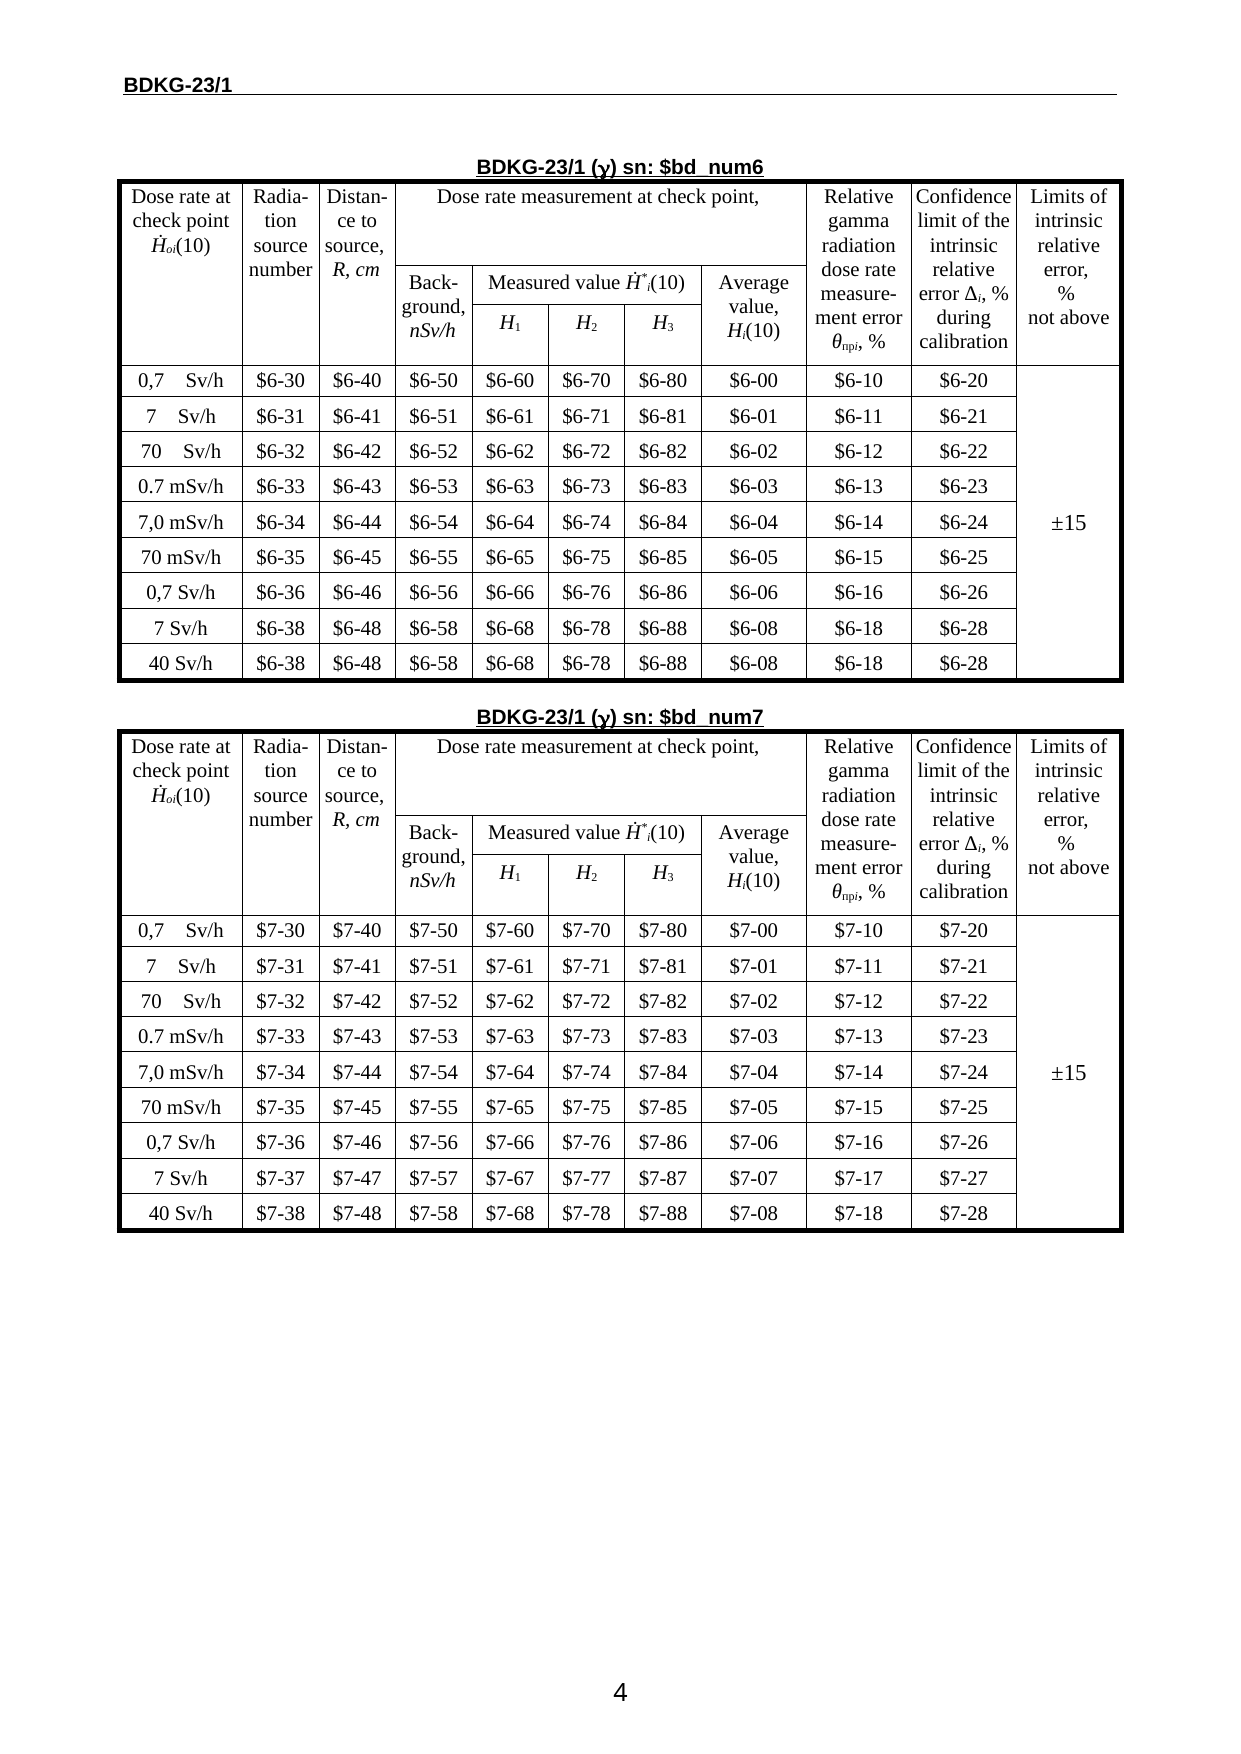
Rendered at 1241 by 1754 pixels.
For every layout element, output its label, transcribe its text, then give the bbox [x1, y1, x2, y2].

table_cell $7-76 [549, 1123, 624, 1157]
table_cell $6-36 [243, 573, 319, 607]
table_cell $6-43 [320, 467, 395, 501]
table_cell $7-35 [243, 1088, 319, 1122]
table_cell $6-55 [396, 538, 472, 572]
table_cell $6-61 [473, 397, 548, 431]
table_cell $6-11 [807, 397, 911, 431]
table_cell $7-02 [702, 982, 806, 1016]
table_cell $7-67 [473, 1159, 548, 1193]
table_cell $6-52 [396, 432, 472, 466]
table_cell $6-12 [807, 432, 911, 466]
table_cell $7-72 [549, 982, 624, 1016]
table_cell H3 [625, 855, 701, 915]
table_cell $6-30 [243, 366, 319, 396]
table_cell Dose rate measurement at check point, [396, 734, 806, 815]
table_cell $7-31 [243, 947, 319, 981]
table_cell $6-81 [625, 397, 701, 431]
table_cell H3 [625, 305, 701, 365]
table_cell $7-64 [473, 1052, 548, 1087]
table_cell $6-58 [396, 644, 472, 678]
table_cell $6-78 [549, 609, 624, 643]
table_cell Dose rate at check point Ḣoi(10) [122, 734, 242, 915]
table_cell $6-32 [243, 432, 319, 466]
table_cell $6-46 [320, 573, 395, 607]
table_cell $6-00 [702, 366, 806, 396]
table_cell ±15 [1017, 366, 1119, 678]
table_cell $6-28 [912, 644, 1016, 678]
table_cell $6-13 [807, 467, 911, 501]
table_cell $7-32 [243, 982, 319, 1016]
table_cell Back-ground, nSv/h [396, 816, 472, 915]
table_cell $7-11 [807, 947, 911, 981]
table_cell $7-63 [473, 1017, 548, 1051]
table_cell Measured value Ḣ*i(10) [473, 816, 701, 854]
table_cell $7-38 [243, 1194, 319, 1228]
table_cell $6-34 [243, 502, 319, 537]
table_cell $7-08 [702, 1194, 806, 1228]
table_cell $6-84 [625, 502, 701, 537]
table_cell $7-83 [625, 1017, 701, 1051]
table_cell $7-34 [243, 1052, 319, 1087]
table_cell $6-53 [396, 467, 472, 501]
table_cell $6-62 [473, 432, 548, 466]
table_cell $7-42 [320, 982, 395, 1016]
table_cell $7-66 [473, 1123, 548, 1157]
table_cell $7-22 [912, 982, 1016, 1016]
table_cell $6-88 [625, 609, 701, 643]
table_cell $6-04 [702, 502, 806, 537]
table_header BDKG-23/1 () sn: $bd_num6 [119, 133, 1121, 179]
table_cell $6-58 [396, 609, 472, 643]
table_cell $6-56 [396, 573, 472, 607]
table_cell $7-24 [912, 1052, 1016, 1087]
table_cell 0,7 Sv/h [122, 366, 242, 396]
table_cell $6-85 [625, 538, 701, 572]
table_cell Distan-ce to source, R, сm [320, 734, 395, 915]
table_cell $6-24 [912, 502, 1016, 537]
table_cell $7-81 [625, 947, 701, 981]
table_cell $6-88 [625, 644, 701, 678]
table_cell $6-80 [625, 366, 701, 396]
table_cell $6-48 [320, 644, 395, 678]
table_cell $7-03 [702, 1017, 806, 1051]
table_cell $7-28 [912, 1194, 1016, 1228]
table_cell Distan-ce to source, R, сm [320, 184, 395, 365]
table_cell $6-01 [702, 397, 806, 431]
table_cell $6-70 [549, 366, 624, 396]
table_cell $7-07 [702, 1159, 806, 1193]
table_cell $7-75 [549, 1088, 624, 1122]
table_cell 70 Sv/h [122, 432, 242, 466]
table_cell $6-20 [912, 366, 1016, 396]
table_cell $7-21 [912, 947, 1016, 981]
table_cell $6-64 [473, 502, 548, 537]
table_cell $7-20 [912, 916, 1016, 946]
table_cell $7-37 [243, 1159, 319, 1193]
table_cell 70 mSv/h [122, 1088, 242, 1122]
table_cell $7-05 [702, 1088, 806, 1122]
table_cell Relative gamma radiation dose rate measure-ment error θпрi, % [807, 184, 911, 365]
table_cell $7-60 [473, 916, 548, 946]
table_cell $6-16 [807, 573, 911, 607]
table_cell $7-53 [396, 1017, 472, 1051]
table_cell $6-03 [702, 467, 806, 501]
table_cell $6-40 [320, 366, 395, 396]
table_cell Radia-tion source number [243, 184, 319, 365]
table_cell $7-25 [912, 1088, 1016, 1122]
table_cell $7-33 [243, 1017, 319, 1051]
table_cell $7-04 [702, 1052, 806, 1087]
table_cell $6-42 [320, 432, 395, 466]
table_cell $7-51 [396, 947, 472, 981]
table_cell 0,7 Sv/h [122, 916, 242, 946]
table_cell $7-58 [396, 1194, 472, 1228]
table_cell $6-26 [912, 573, 1016, 607]
table_cell $6-35 [243, 538, 319, 572]
table_cell 7 Sv/h [122, 609, 242, 643]
table_cell $7-10 [807, 916, 911, 946]
table_cell H1 [473, 855, 548, 915]
table_cell Limits of intrinsic relative error, % not above [1017, 184, 1119, 365]
table_cell Confidence limit of the intrinsic relative error Δi, % during calibration [912, 184, 1016, 365]
table_cell $6-31 [243, 397, 319, 431]
table_cell H2 [549, 855, 624, 915]
table_cell 0,7 Sv/h [122, 573, 242, 607]
table_cell $6-50 [396, 366, 472, 396]
table_cell $7-62 [473, 982, 548, 1016]
table_cell $7-15 [807, 1088, 911, 1122]
table_cell $7-50 [396, 916, 472, 946]
table_cell $6-06 [702, 573, 806, 607]
table_cell $7-44 [320, 1052, 395, 1087]
table_cell $6-02 [702, 432, 806, 466]
table_cell $7-00 [702, 916, 806, 946]
table_cell $6-72 [549, 432, 624, 466]
table_cell $6-41 [320, 397, 395, 431]
table_cell $6-71 [549, 397, 624, 431]
table_cell $6-08 [702, 644, 806, 678]
table_cell $6-65 [473, 538, 548, 572]
table_cell $7-18 [807, 1194, 911, 1228]
table_cell $7-74 [549, 1052, 624, 1087]
table_cell $6-73 [549, 467, 624, 501]
table_cell $7-46 [320, 1123, 395, 1157]
table_cell $6-75 [549, 538, 624, 572]
table_cell 7 Sv/h [122, 397, 242, 431]
table_cell $6-18 [807, 609, 911, 643]
table_cell $7-43 [320, 1017, 395, 1051]
table_cell $7-57 [396, 1159, 472, 1193]
table_cell $7-30 [243, 916, 319, 946]
table_cell $6-54 [396, 502, 472, 537]
table_cell 70 mSv/h [122, 538, 242, 572]
table_header BDKG-23/1 () sn: $bd_num7 [119, 683, 1121, 729]
table_cell $6-86 [625, 573, 701, 607]
table_cell $6-83 [625, 467, 701, 501]
table_cell $6-05 [702, 538, 806, 572]
table_cell $7-73 [549, 1017, 624, 1051]
table_cell $6-60 [473, 366, 548, 396]
table_cell Dose rate at check point Ḣoi(10) [122, 184, 242, 365]
table_cell 0.7 mSv/h [122, 1017, 242, 1051]
table_cell Radia-tion source number [243, 734, 319, 915]
table_cell Relative gamma radiation dose rate measure-ment error θпрi, % [807, 734, 911, 915]
table_cell $7-14 [807, 1052, 911, 1087]
table_cell 0.7 mSv/h [122, 467, 242, 501]
table_cell $7-77 [549, 1159, 624, 1193]
table_cell $7-85 [625, 1088, 701, 1122]
table_cell 40 Sv/h [122, 1194, 242, 1228]
table_cell $6-15 [807, 538, 911, 572]
table_cell $7-41 [320, 947, 395, 981]
table_cell $6-14 [807, 502, 911, 537]
table_cell 7 Sv/h [122, 1159, 242, 1193]
table_cell Average value, Hi(10) [702, 266, 806, 365]
table_cell $7-80 [625, 916, 701, 946]
table_cell ±15 [1017, 916, 1119, 1228]
table_cell $6-66 [473, 573, 548, 607]
table_cell $6-38 [243, 609, 319, 643]
table_cell $7-61 [473, 947, 548, 981]
table_cell $7-52 [396, 982, 472, 1016]
table_cell H2 [549, 305, 624, 365]
table_cell $7-55 [396, 1088, 472, 1122]
table_cell $6-28 [912, 609, 1016, 643]
table_cell $6-48 [320, 609, 395, 643]
table_cell $7-17 [807, 1159, 911, 1193]
table_cell 7 Sv/h [122, 947, 242, 981]
table_cell $7-16 [807, 1123, 911, 1157]
table_cell $6-25 [912, 538, 1016, 572]
table_cell $6-82 [625, 432, 701, 466]
table_cell 7,0 mSv/h [122, 502, 242, 537]
table_cell $6-45 [320, 538, 395, 572]
table_cell $6-23 [912, 467, 1016, 501]
table_cell $6-68 [473, 644, 548, 678]
table_cell $7-48 [320, 1194, 395, 1228]
table_cell Confidence limit of the intrinsic relative error Δi, % during calibration [912, 734, 1016, 915]
table_cell $7-26 [912, 1123, 1016, 1157]
table_cell $7-12 [807, 982, 911, 1016]
table_cell $6-74 [549, 502, 624, 537]
table_cell $6-10 [807, 366, 911, 396]
table_cell $7-88 [625, 1194, 701, 1228]
table_cell $7-71 [549, 947, 624, 981]
table_cell 70 Sv/h [122, 982, 242, 1016]
table_cell $6-44 [320, 502, 395, 537]
table_cell $7-68 [473, 1194, 548, 1228]
table_cell $7-45 [320, 1088, 395, 1122]
table_cell Limits of intrinsic relative error, % not above [1017, 734, 1119, 915]
table_cell 40 Sv/h [122, 644, 242, 678]
table_cell $7-87 [625, 1159, 701, 1193]
table_cell $6-68 [473, 609, 548, 643]
table_cell $7-01 [702, 947, 806, 981]
table_cell H1 [473, 305, 548, 365]
table_cell $7-13 [807, 1017, 911, 1051]
table_cell $7-23 [912, 1017, 1016, 1051]
table_cell $7-40 [320, 916, 395, 946]
table_cell $7-65 [473, 1088, 548, 1122]
table_cell $6-76 [549, 573, 624, 607]
table_cell $6-18 [807, 644, 911, 678]
table_cell Measured value Ḣ*i(10) [473, 266, 701, 304]
table_cell $6-33 [243, 467, 319, 501]
table_cell $7-86 [625, 1123, 701, 1157]
table_cell $7-47 [320, 1159, 395, 1193]
table_cell $7-56 [396, 1123, 472, 1157]
table_cell $6-51 [396, 397, 472, 431]
table_cell $6-63 [473, 467, 548, 501]
table_cell $6-22 [912, 432, 1016, 466]
table_cell $7-54 [396, 1052, 472, 1087]
table_cell $6-08 [702, 609, 806, 643]
table_cell Average value, Hi(10) [702, 816, 806, 915]
table_cell $6-78 [549, 644, 624, 678]
table_cell 7,0 mSv/h [122, 1052, 242, 1087]
table_cell $7-27 [912, 1159, 1016, 1193]
table_cell Dose rate measurement at check point, [396, 184, 806, 265]
table_cell 0,7 Sv/h [122, 1123, 242, 1157]
table_cell $7-06 [702, 1123, 806, 1157]
table_cell $7-84 [625, 1052, 701, 1087]
table_cell $6-38 [243, 644, 319, 678]
table_cell $7-70 [549, 916, 624, 946]
table_cell $7-78 [549, 1194, 624, 1228]
table_cell $7-82 [625, 982, 701, 1016]
table_cell $6-21 [912, 397, 1016, 431]
table_cell $7-36 [243, 1123, 319, 1157]
table_cell Back-ground, nSv/h [396, 266, 472, 365]
